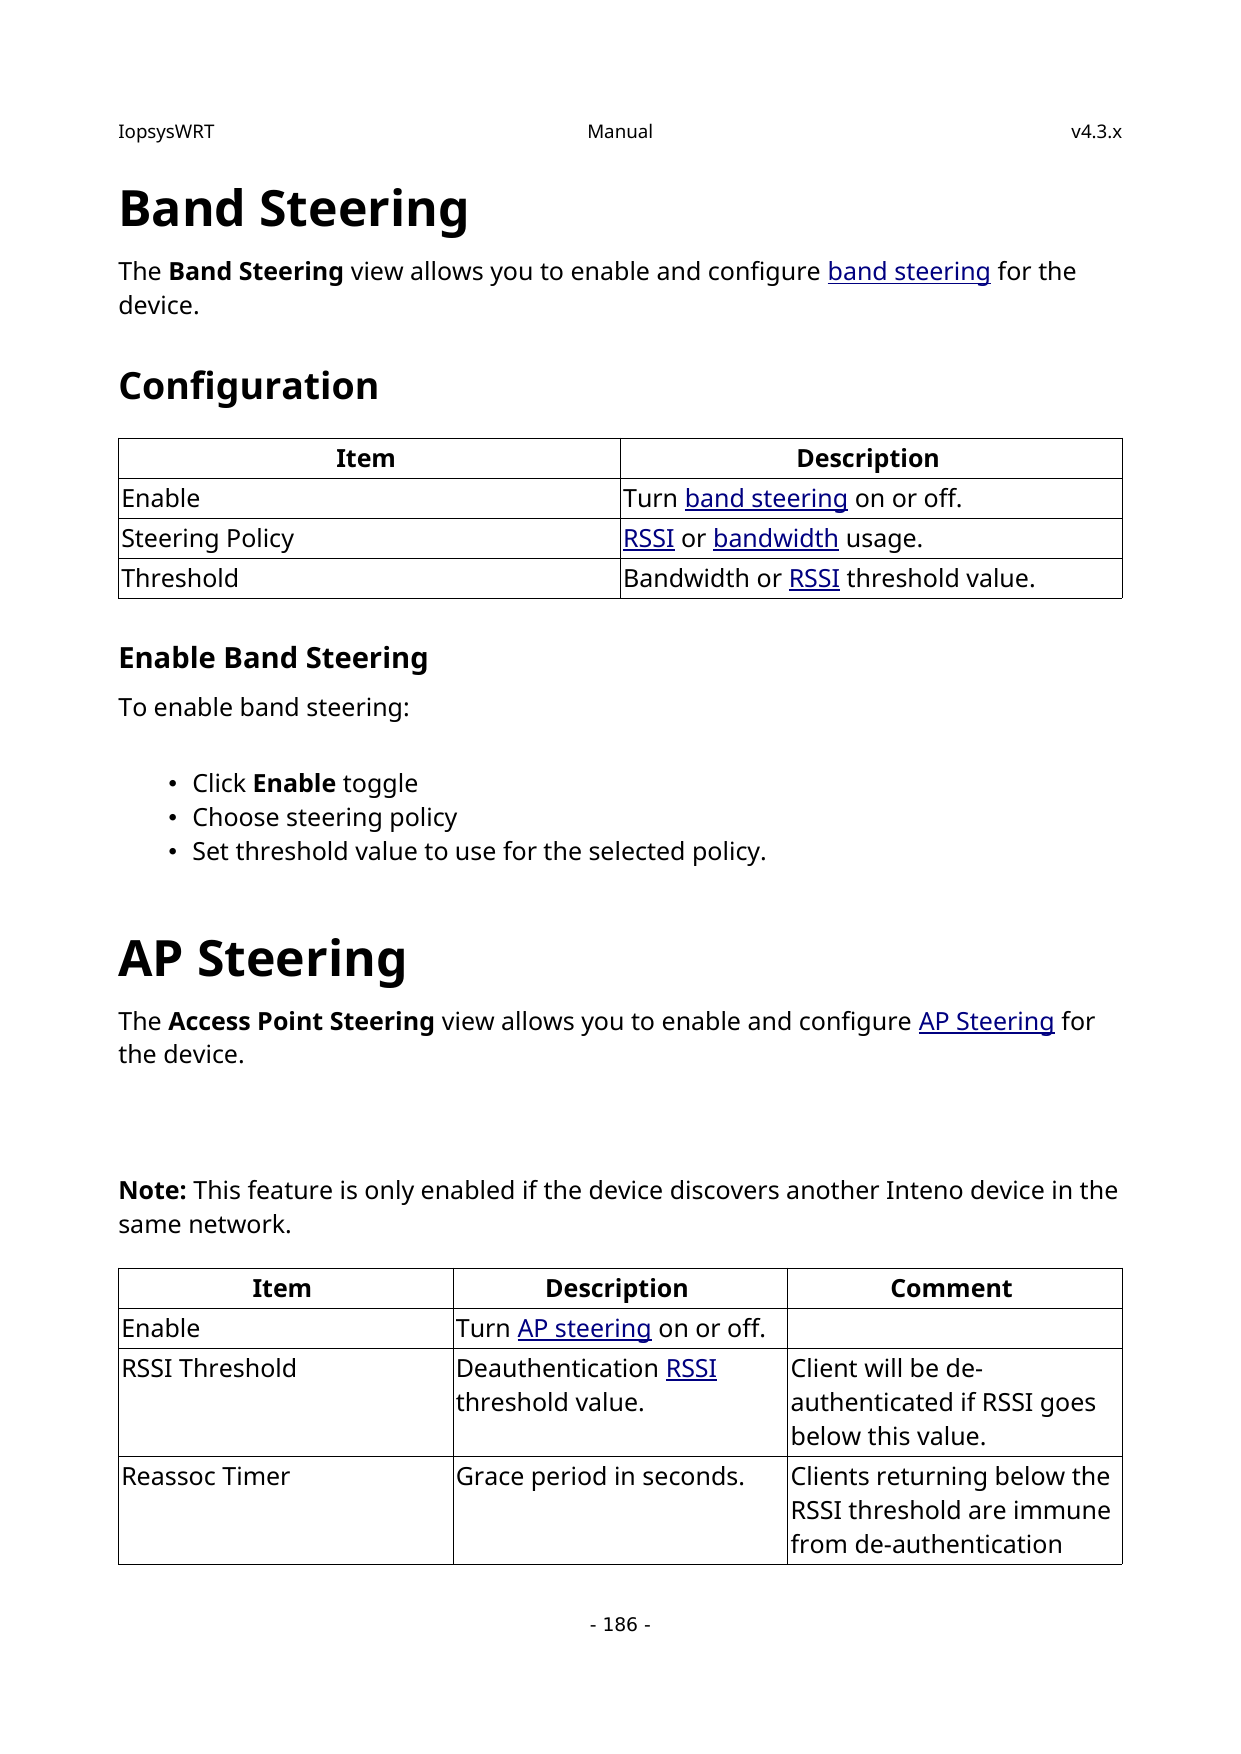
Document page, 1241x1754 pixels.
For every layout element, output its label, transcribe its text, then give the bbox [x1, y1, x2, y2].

table_cell Turn AP steering on or off. [454, 1309, 787, 1348]
table_cell RSSI or bandwidth usage. [621, 519, 1122, 558]
table_cell Clients returning below the RSSI threshold are immune from de-authentication [788, 1457, 1122, 1564]
table_cell Client will be de-authenticated if RSSI goes below this value. [788, 1349, 1122, 1456]
table_cell Grace period in seconds. [454, 1457, 787, 1564]
table_cell Bandwidth or RSSI threshold value. [621, 559, 1122, 598]
list Set threshold value to use for the selected policy. [177, 834, 1122, 868]
text The Access Point Steering view allows you to enable and configure AP Steering for the device. [118, 1003, 1122, 1071]
table_cell Threshold [119, 559, 620, 598]
table_cell Turn band steering on or off. [621, 479, 1122, 518]
subtitle Configuration [118, 359, 1122, 410]
text Note: This feature is only enabled if the device discovers another Inteno device in the same network. [118, 1172, 1122, 1240]
subtitle Band Steering [118, 173, 1122, 241]
table_header Comment [788, 1269, 1122, 1308]
table_header Item [119, 1269, 453, 1308]
table_header Item [119, 439, 620, 478]
table_header Description [621, 439, 1122, 478]
subtitle AP Steering [118, 922, 1122, 991]
text To enable band steering: [118, 690, 1122, 724]
table_cell Steering Policy [119, 519, 620, 558]
table_cell Deauthentication RSSI threshold value. [454, 1349, 787, 1456]
table_cell Enable [119, 1309, 453, 1348]
subtitle Enable Band Steering [118, 638, 1122, 677]
table_cell Reassoc Timer [119, 1457, 453, 1564]
table_cell Enable [119, 479, 620, 518]
text The Band Steering view allows you to enable and configure band steering for the device. [118, 254, 1122, 322]
table_cell [788, 1309, 1122, 1348]
list Click Enable toggle [177, 766, 1122, 800]
table_cell RSSI Threshold [119, 1349, 453, 1456]
table_header Description [454, 1269, 787, 1308]
list Choose steering policy [177, 800, 1122, 834]
